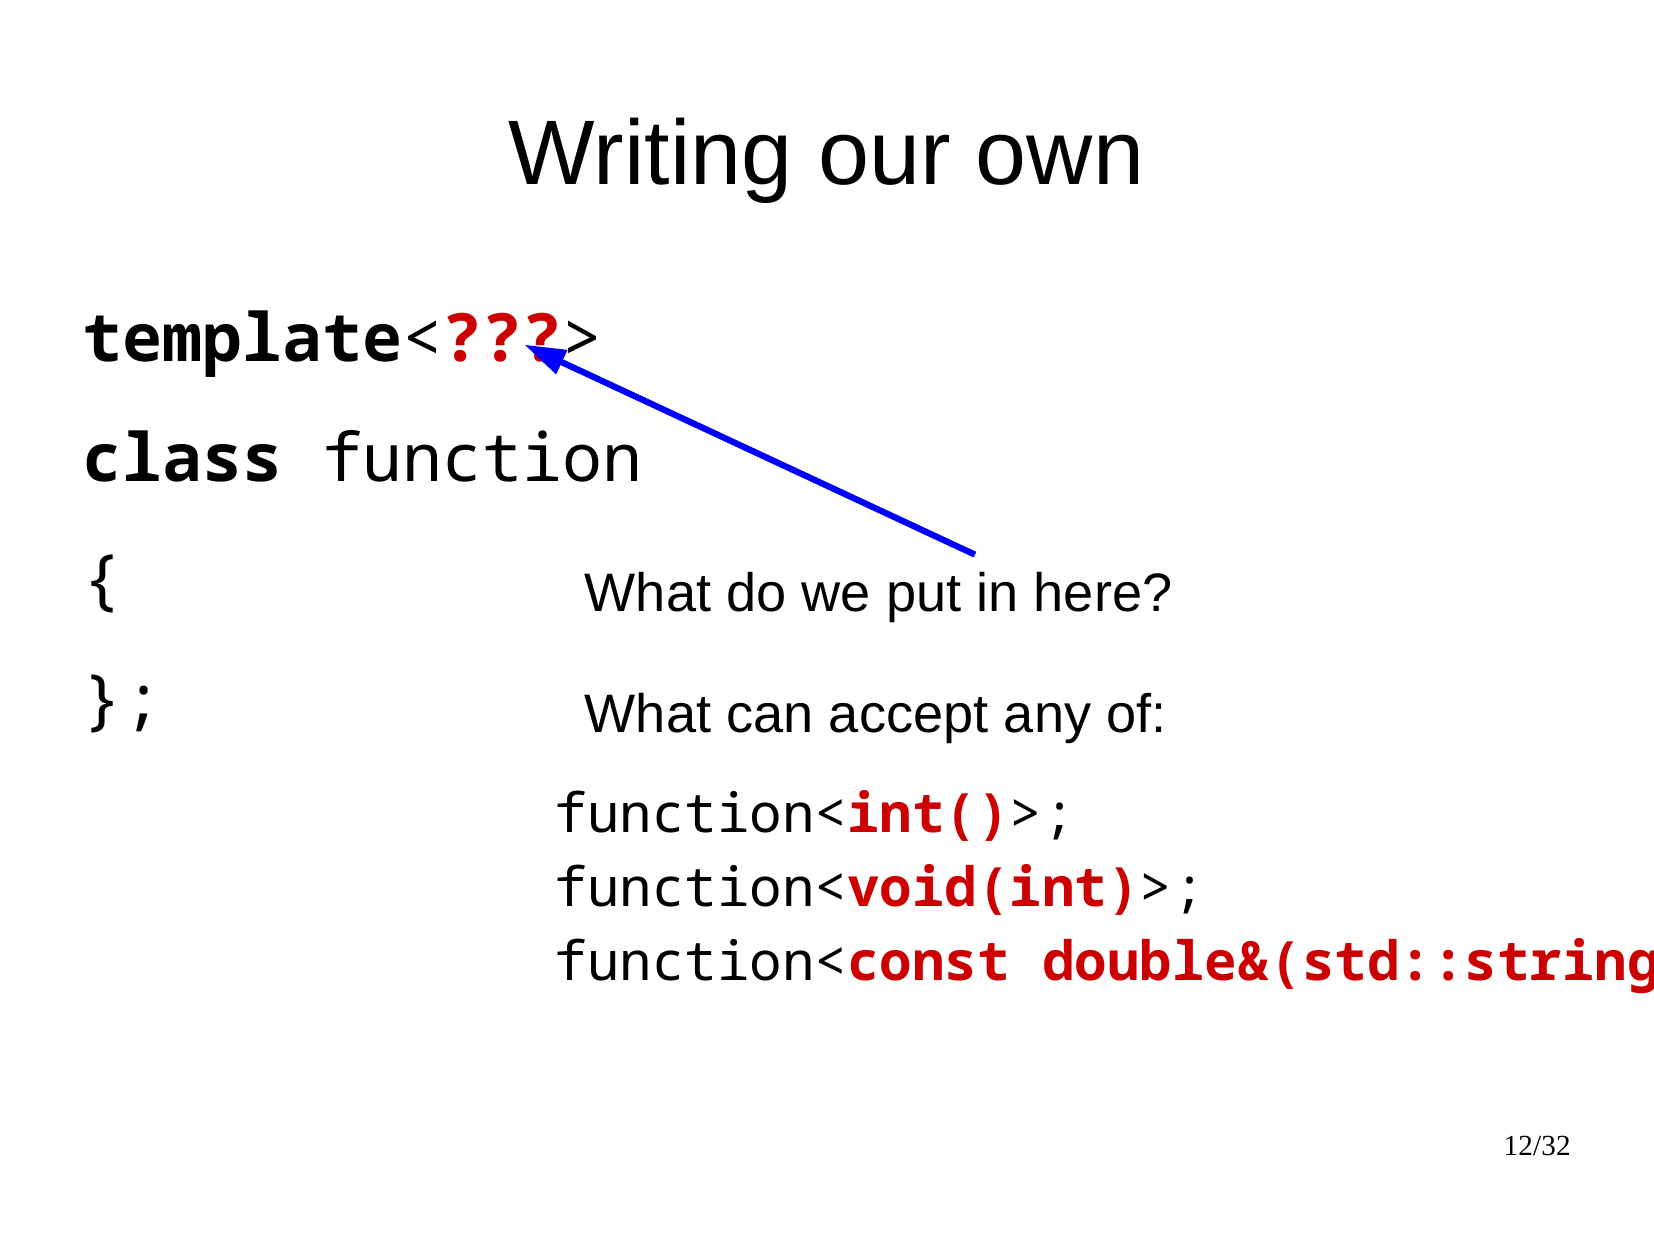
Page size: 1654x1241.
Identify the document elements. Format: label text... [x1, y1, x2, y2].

list template<???> class function { }; [82, 290, 706, 781]
text_box function<int()>; function<void(int)>; function<const double&(std::string*)>; [540, 767, 1606, 946]
text_box What do we put in here? What can accept any of: [570, 554, 1564, 752]
title Writing our own [82, 49, 1571, 257]
